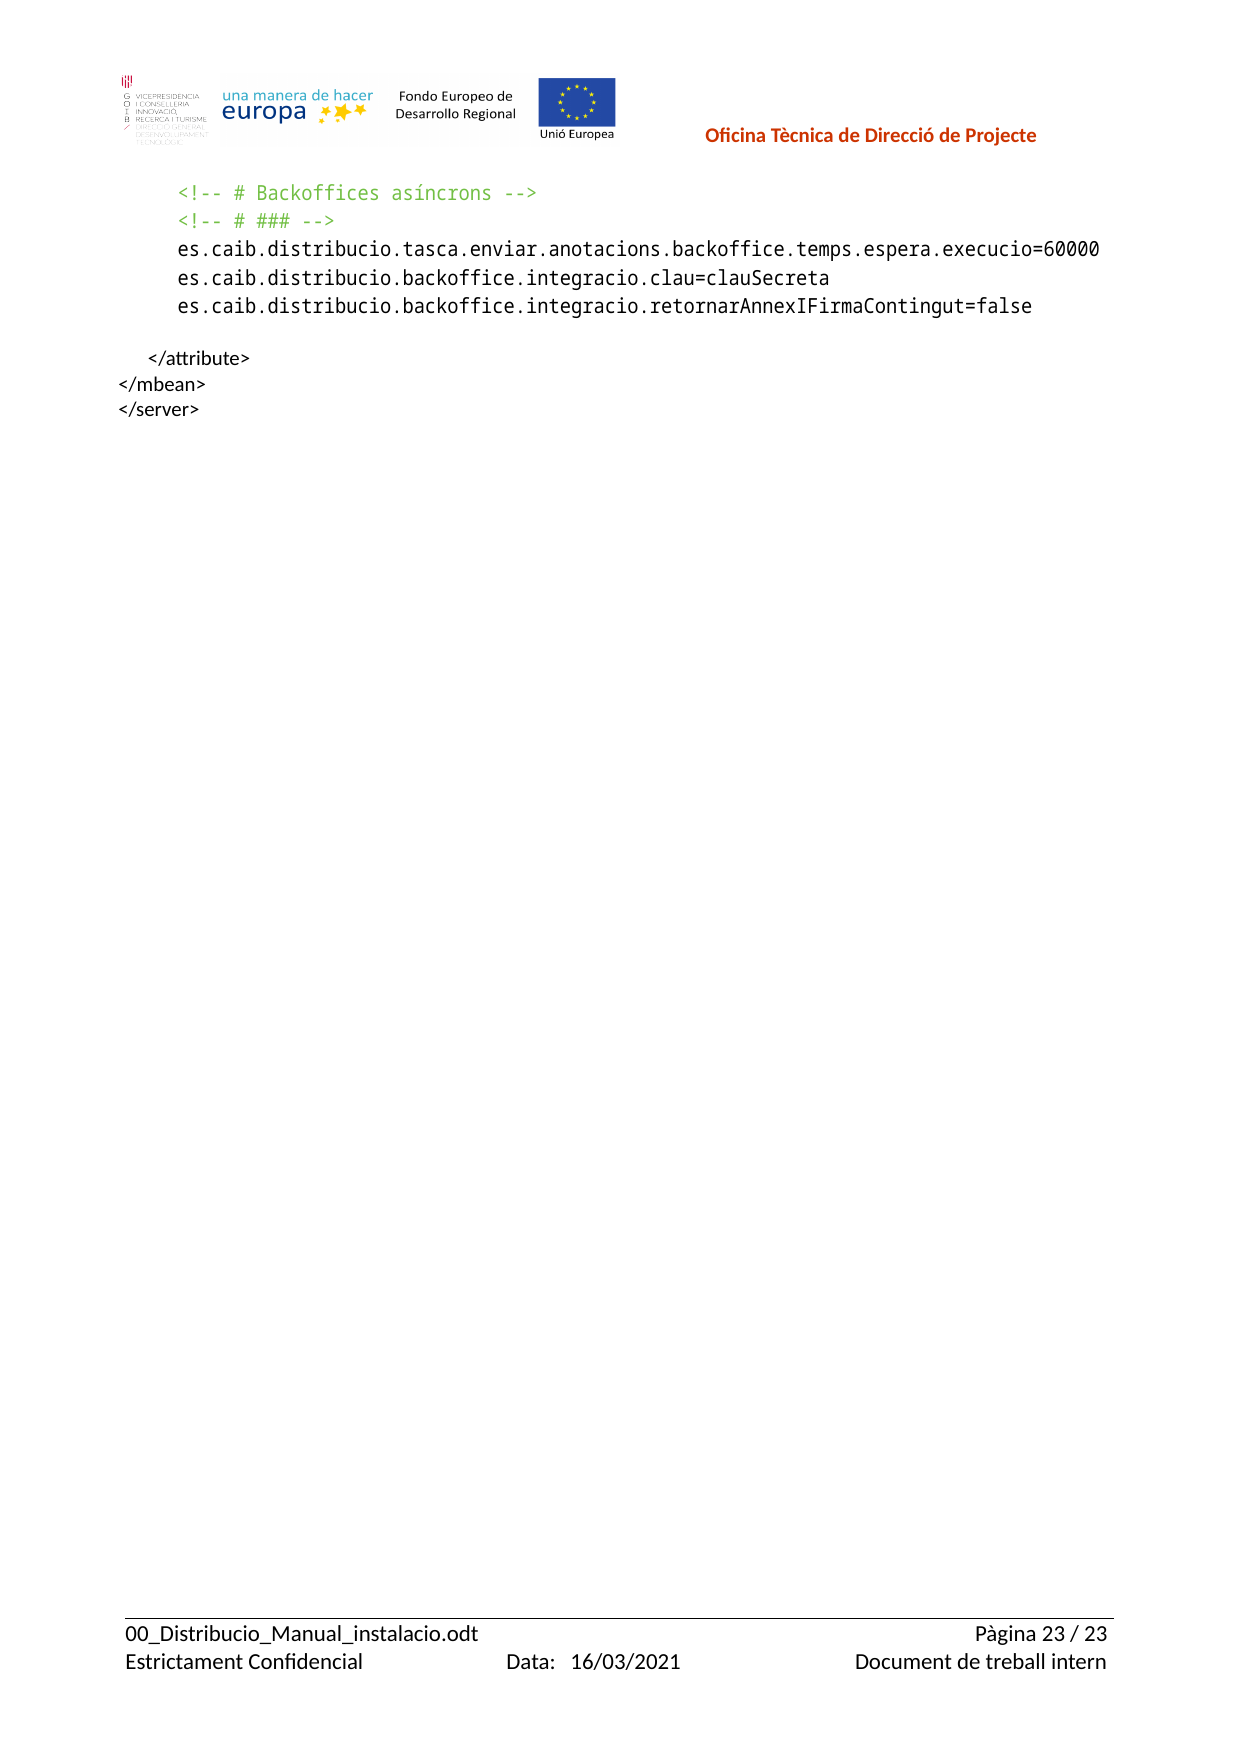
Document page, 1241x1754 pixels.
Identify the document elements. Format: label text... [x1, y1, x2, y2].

text es.caib.distribucio.backoffice.integracio.retornarAnnexIFirmaContingut=false [118, 291, 1122, 320]
text es.caib.distribucio.tasca.enviar.anotacions.backoffice.temps.espera.execucio=60000 [118, 234, 1122, 263]
picture [118, 73, 213, 147]
text <!-- # Backoffices asíncrons --> [118, 178, 1122, 206]
text <!-- # ### --> [118, 206, 1122, 234]
text </mbean> [118, 371, 1122, 396]
text </server> [118, 396, 1122, 422]
text es.caib.distribucio.backoffice.integracio.clau=clauSecreta [118, 263, 1122, 291]
picture [219, 73, 621, 147]
text </attribute> [118, 345, 1122, 371]
